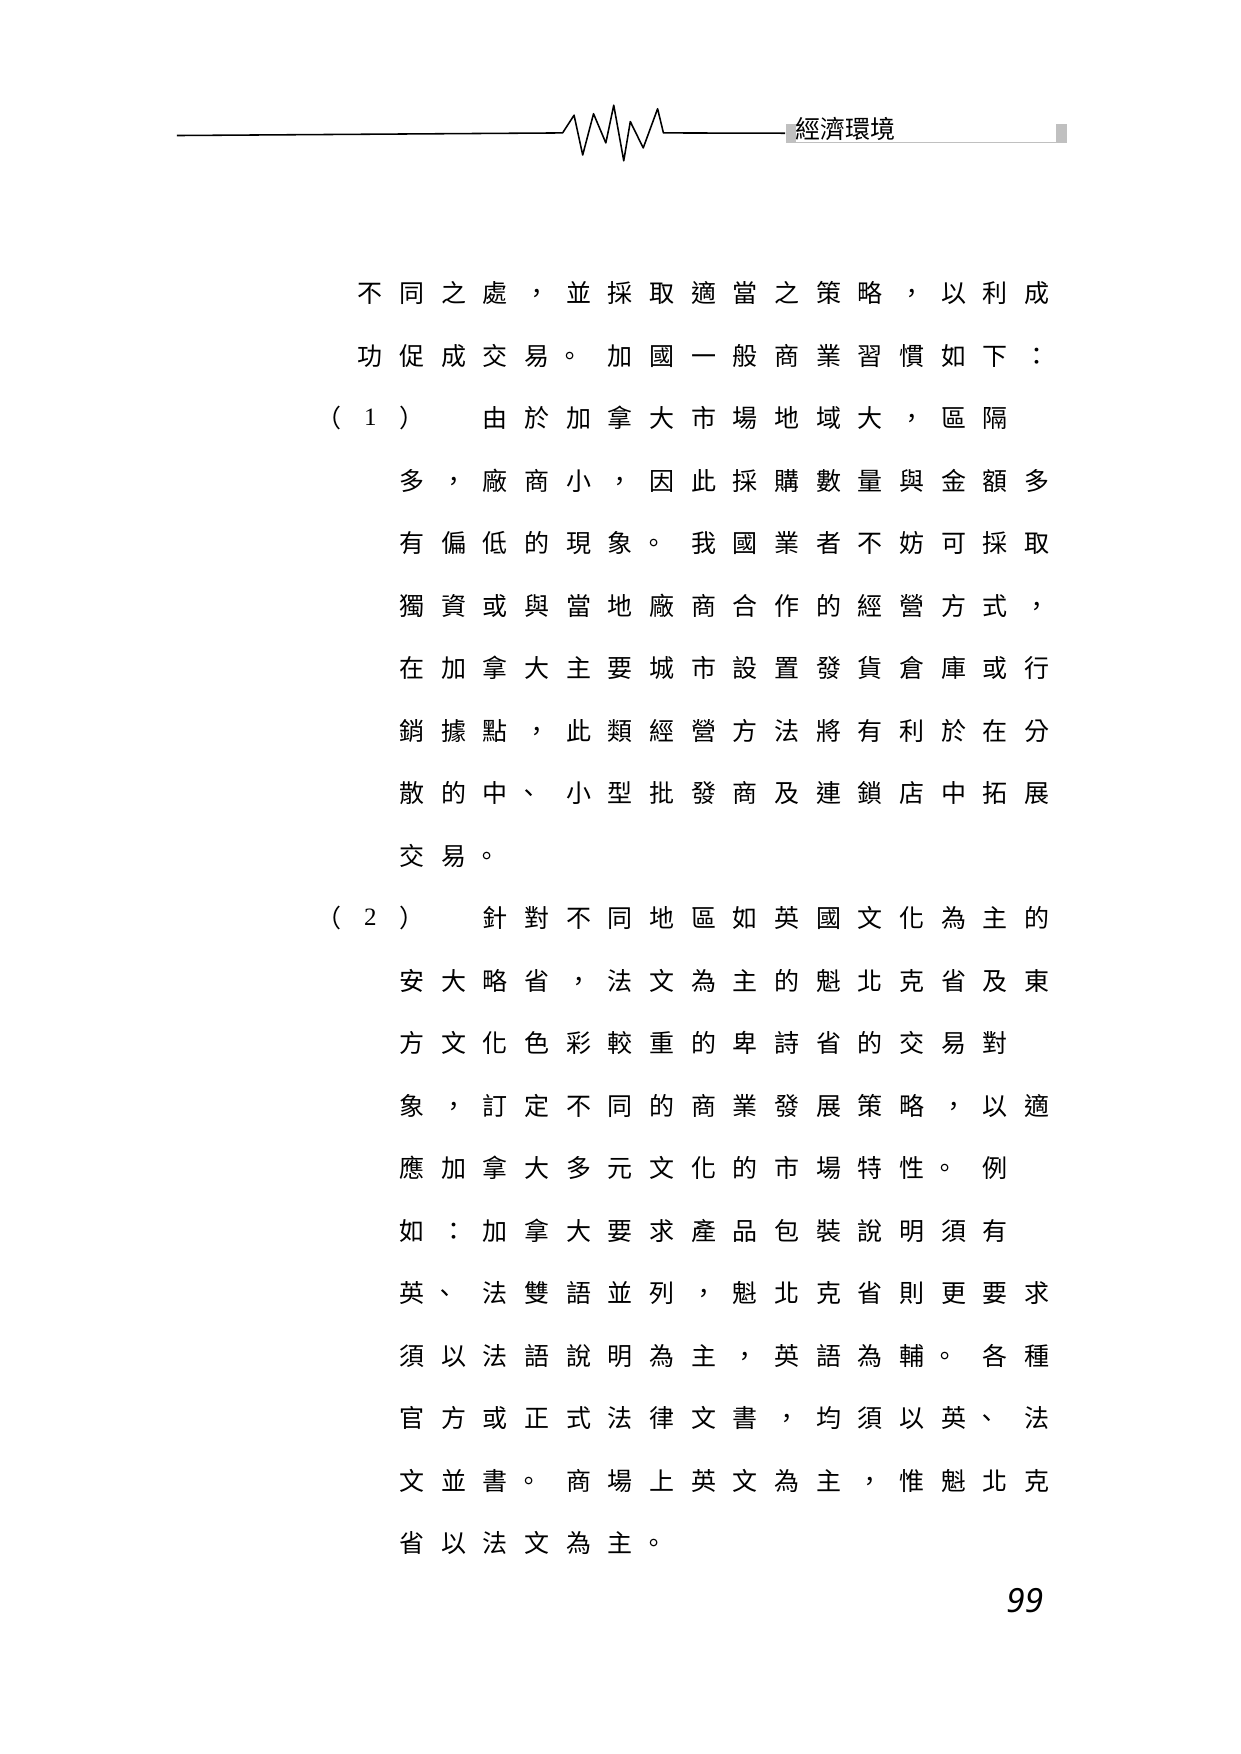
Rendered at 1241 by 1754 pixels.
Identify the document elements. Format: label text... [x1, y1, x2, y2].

text 不同之處，並採取適當之策略，以利成功促成交易。加國一般商業習慣如下： [330, 250, 1058, 375]
text （1） 由於加拿大市場地域大，區隔多，廠商小，因此採購數量與金額多有偏低的現象。我國業者不妨可採取獨資或與當地廠商合作的經營方式，在加拿大主要城市設置發貨倉庫或行銷據點，此類經營方法將有利於在分散的中、小型批發商及連鎖店中拓展交易。 [306, 375, 1058, 875]
text （2） 針對不同地區如英國文化為主的安大略省，法文為主的魁北克省及東方文化色彩較重的卑詩省的交易對象，訂定不同的商業發展策略，以適應加拿大多元文化的市場特性。例如：加拿大要求產品包裝說明須有英、法雙語並列，魁北克省則更要求須以法語說明為主，英語為輔。各種官方或正式法律文書，均須以英、法文並書。商場上英文為主，惟魁北克省以法文為主。 [306, 875, 1058, 1563]
